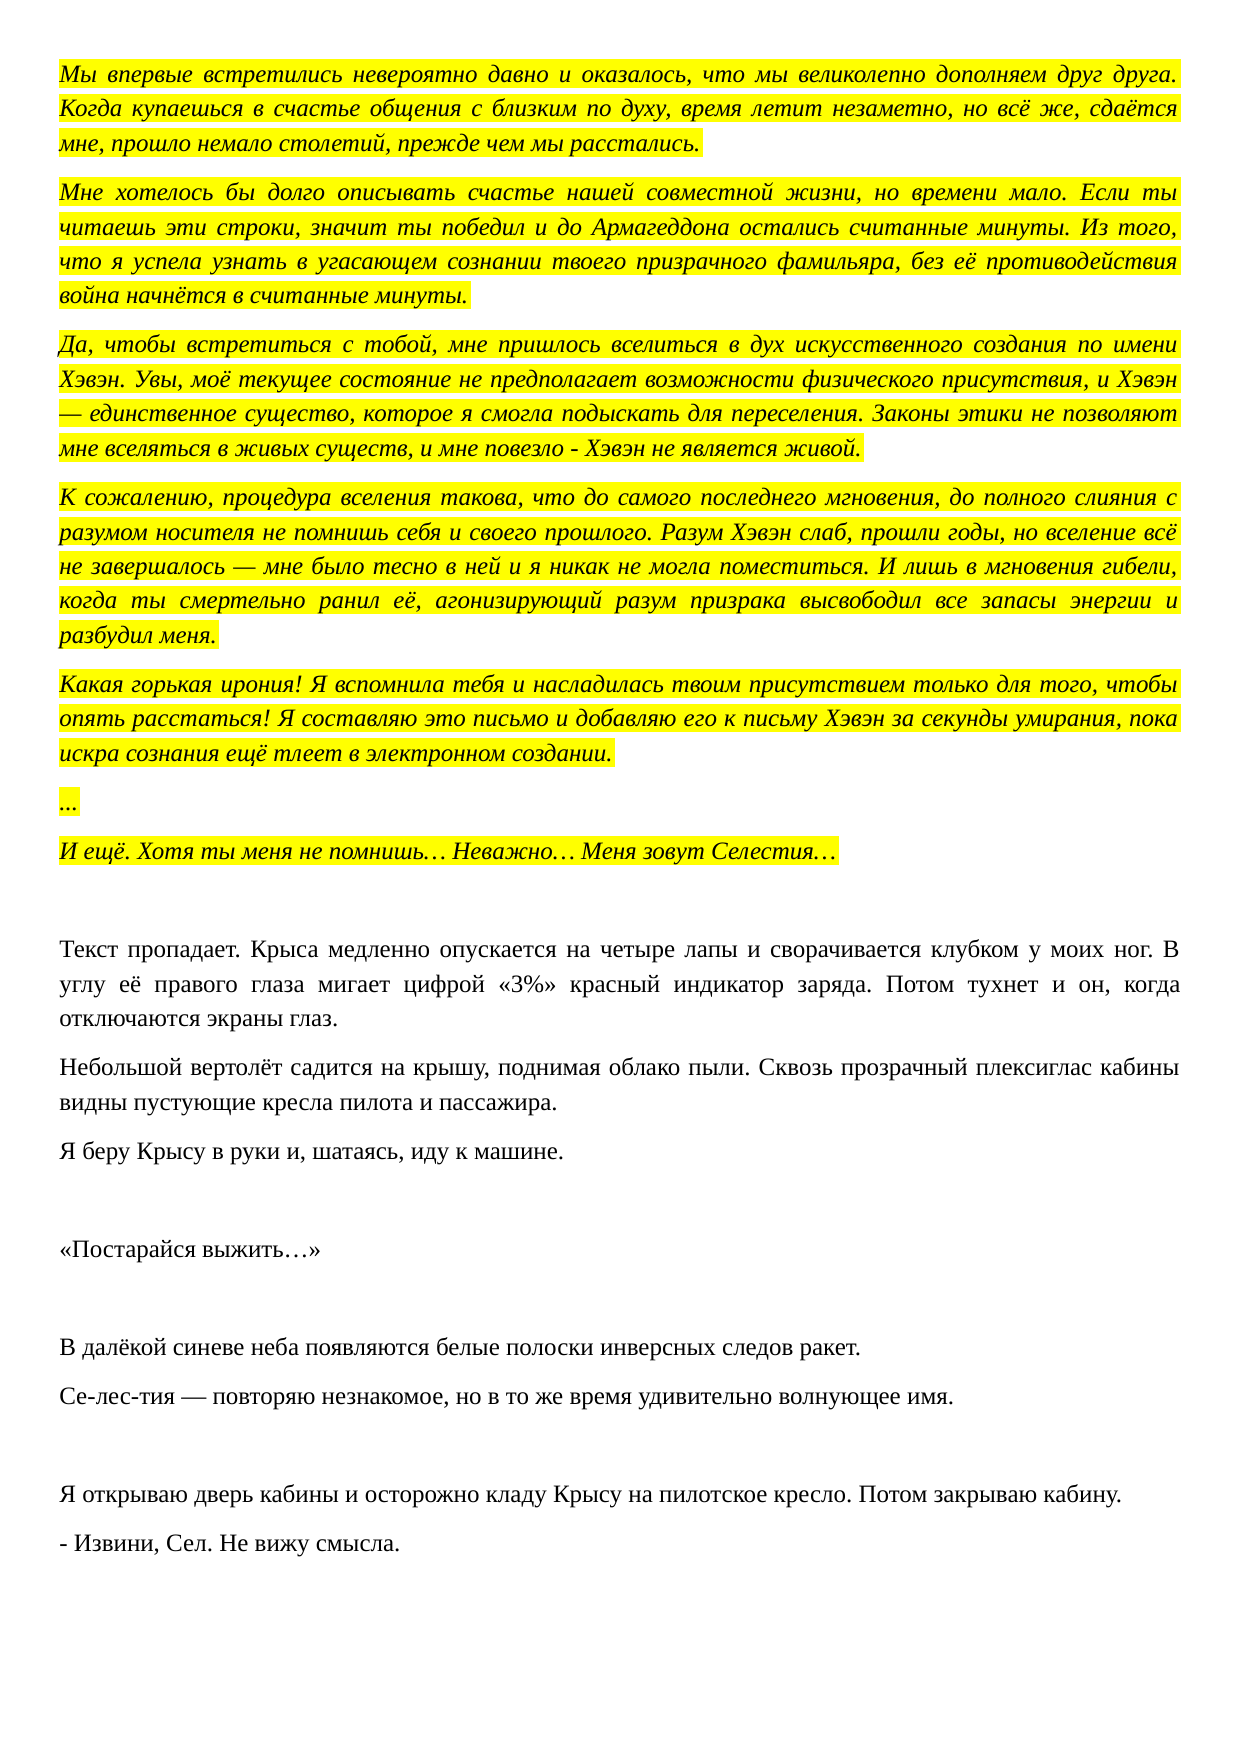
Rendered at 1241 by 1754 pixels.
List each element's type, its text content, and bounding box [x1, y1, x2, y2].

text К сожалению, процедура вселения такова, что до самого последнего мгновения, до полного слияния с разумом носителя не помнишь себя и своего прошлого. Разум Хэвэн слаб, прошли годы, но вселение всё не завершалось — мне было тесно в ней и я никак не могла поместиться. И лишь в мгновения гибели, когда ты смертельно ранил её, агонизирующий разум призрака высвободил все запасы энергии и разбудил меня. [59, 482, 1181, 649]
text Мы впервые встретились невероятно давно и оказалось, что мы великолепно дополняем друг друга. Когда купаешься в счастье общения с близким по духу, время летит незаметно, но всё же, сдаётся мне, прошло немало столетий, прежде чем мы расстались. [59, 59, 1181, 157]
text - Извини, Сел. Не вижу смысла. [59, 1528, 1181, 1557]
text Какая горькая ирония! Я вспомнила тебя и насладилась твоим присутствием только для того, чтобы опять расстаться! Я составляю это письмо и добавляю его к письму Хэвэн за секунды умирания, пока искра сознания ещё тлеет в электронном создании. [59, 669, 1181, 767]
text Я открываю дверь кабины и осторожно кладу Крысу на пилотское кресло. Потом закрываю кабину. [59, 1479, 1181, 1508]
text Текст пропадает. Крыса медленно опускается на четыре лапы и сворачивается клубком у моих ног. В углу её правого глаза мигает цифрой «3%» красный индикатор заряда. Потом тухнет и он, когда отключаются экраны глаз. [59, 934, 1181, 1032]
text Да, чтобы встретиться с тобой, мне пришлось вселиться в дух искусственного создания по имени Хэвэн. Увы, моё текущее состояние не предполагает возможности физического присутствия, и Хэвэн — единственное существо, которое я смогла подыскать для переселения. Законы этики не позволяют мне вселяться в живых существ, и мне повезло - Хэвэн не является живой. [59, 329, 1181, 462]
text Се-лес-тия — повторяю незнакомое, но в то же время удивительно волнующее имя. [59, 1381, 1181, 1410]
text «Постарайся выжить…» [59, 1234, 1181, 1263]
text И ещё. Хотя ты меня не помнишь… Неважно… Меня зовут Селестия… [59, 836, 1181, 865]
text Небольшой вертолёт садится на крышу, поднимая облако пыли. Сквозь прозрачный плексиглас кабины видны пустующие кресла пилота и пассажира. [59, 1052, 1181, 1116]
text ... [59, 787, 1181, 816]
text Я беру Крысу в руки и, шатаясь, иду к машине. [59, 1136, 1181, 1164]
text Мне хотелось бы долго описывать счастье нашей совместной жизни, но времени мало. Если ты читаешь эти строки, значит ты победил и до Армагеддона остались считанные минуты. Из того, что я успела узнать в угасающем сознании твоего призрачного фамильяра, без её противодействия война начнётся в считанные минуты. [59, 177, 1181, 309]
text В далёкой синеве неба появляются белые полоски инверсных следов ракет. [59, 1332, 1181, 1361]
